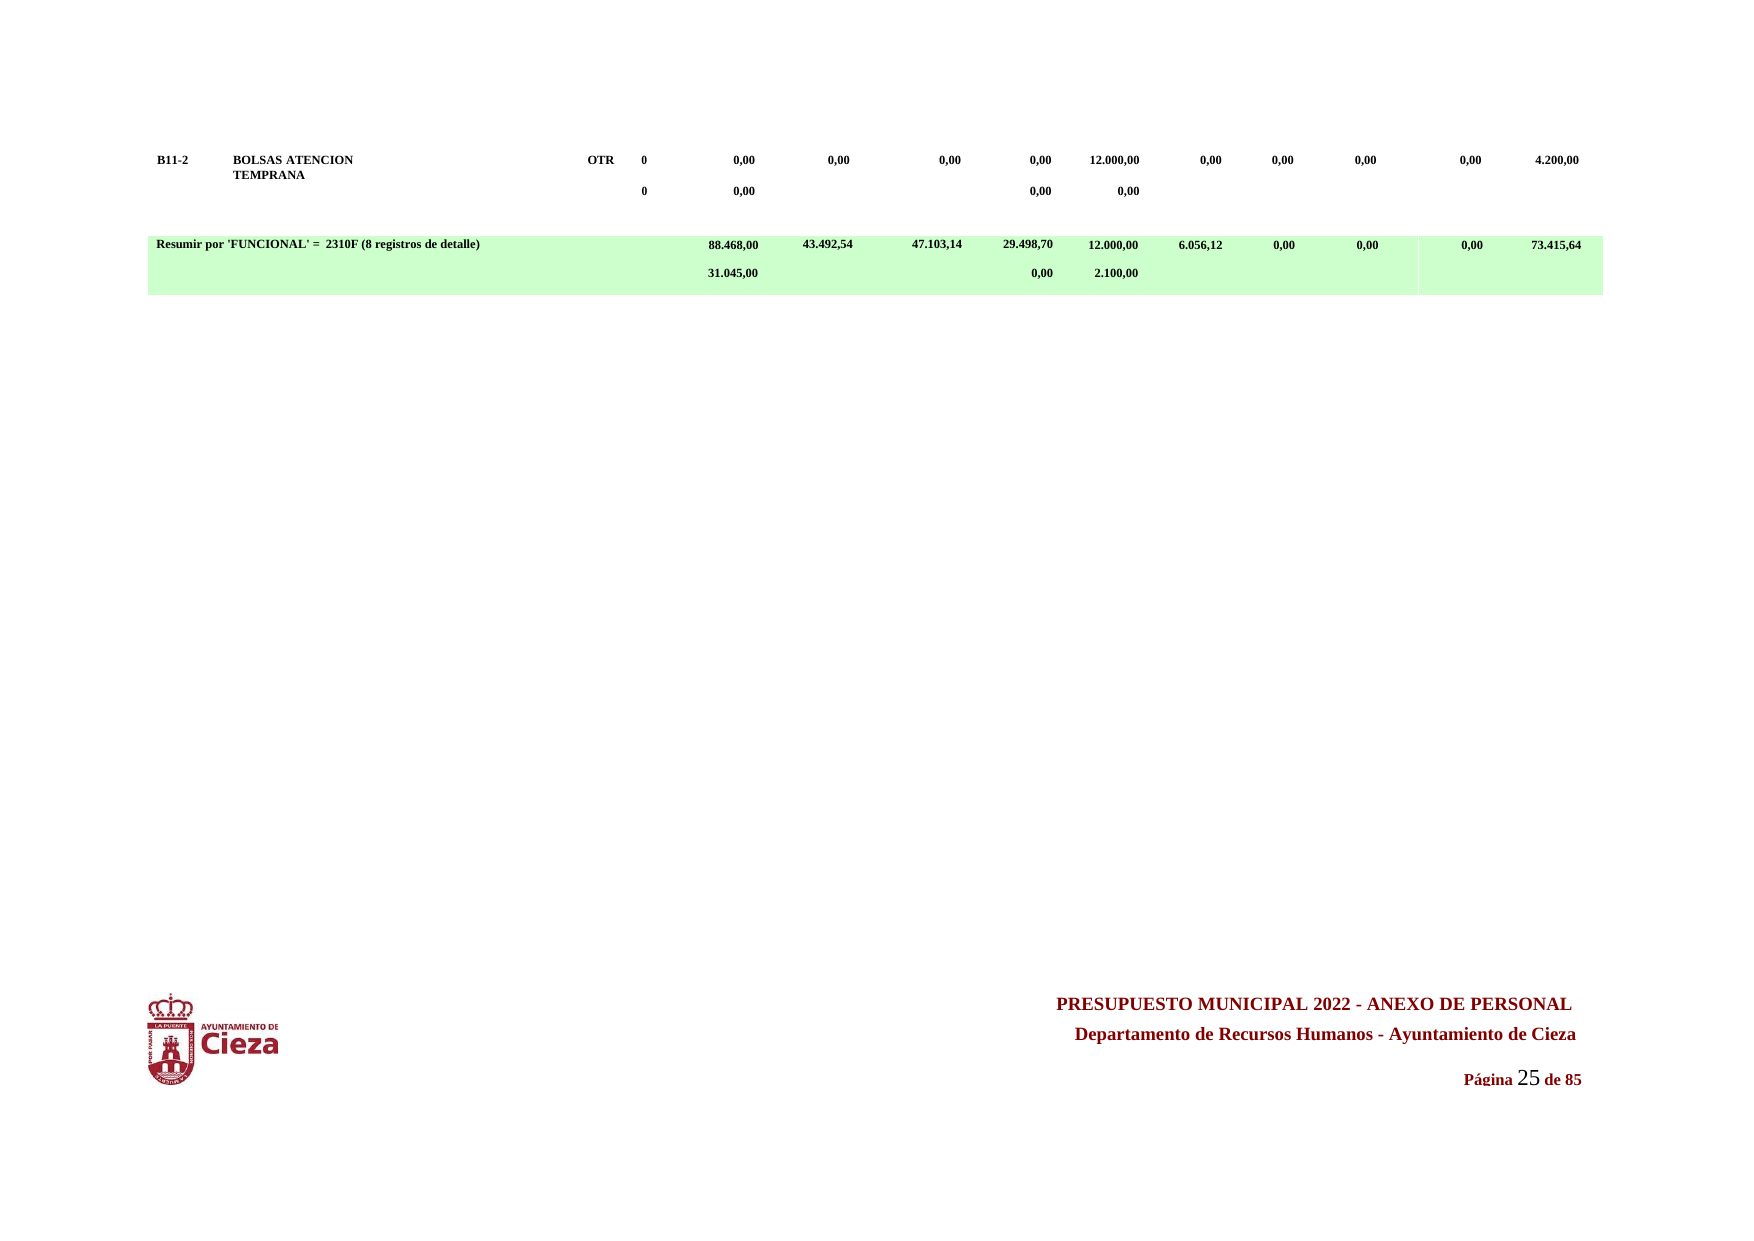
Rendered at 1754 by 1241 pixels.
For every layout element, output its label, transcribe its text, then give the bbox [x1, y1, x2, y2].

table_cell [148, 260, 628, 295]
table_cell 0,00 [1324, 236, 1418, 260]
table_cell 0,00 [1247, 236, 1324, 260]
table_cell [1160, 260, 1247, 295]
table_cell [781, 260, 884, 295]
table_cell 0,00 [1419, 236, 1508, 260]
table_cell 12.000,00 [1072, 236, 1160, 260]
table_cell [1419, 169, 1508, 236]
table_cell [781, 169, 884, 236]
table_header 12.000,00 [1072, 155, 1160, 169]
table_header 0,00 [983, 155, 1072, 169]
table_header B11-2 BOLSAS ATENCION OTR [148, 155, 628, 169]
table_cell 2.100,00 [1072, 260, 1160, 295]
picture [147, 992, 279, 1085]
table_cell [1160, 169, 1247, 236]
table_header 4.200,00 [1508, 155, 1603, 169]
table_cell [884, 260, 983, 295]
table_cell 0,00 [983, 169, 1072, 236]
table_cell [884, 169, 983, 236]
table_cell Resumir por 'FUNCIONAL' = 2310F (8 registros de detalle) [148, 236, 628, 260]
table_cell [628, 260, 679, 295]
table_cell [1324, 169, 1418, 236]
table_cell 47.103,14 [884, 236, 983, 260]
table_cell 0,00 [983, 260, 1072, 295]
table_cell [628, 236, 679, 260]
table_cell [1247, 260, 1324, 295]
table_cell [1508, 169, 1603, 236]
table_header 0,00 [884, 155, 983, 169]
table_header 0 [628, 155, 679, 169]
table_cell 29.498,70 [983, 236, 1072, 260]
table_cell 31.045,00 [679, 260, 781, 295]
table_cell [1419, 260, 1508, 295]
table_cell 6.056,12 [1160, 236, 1247, 260]
table_header 0,00 [679, 155, 781, 169]
table_cell [1508, 260, 1603, 295]
table_header 0,00 [781, 155, 884, 169]
table_cell 43.492,54 [781, 236, 884, 260]
table_header 0,00 [1419, 155, 1508, 169]
table_header 0,00 [1160, 155, 1247, 169]
table_cell 0,00 [679, 169, 781, 236]
table_cell 73.415,64 [1508, 236, 1603, 260]
table_cell [1247, 169, 1324, 236]
table_header 0,00 [1247, 155, 1324, 169]
table_cell [1324, 260, 1418, 295]
table_header 0,00 [1324, 155, 1418, 169]
table_cell 0 [628, 169, 679, 236]
table_cell TEMPRANA [148, 169, 628, 236]
table_cell 88.468,00 [679, 236, 781, 260]
table_cell 0,00 [1072, 169, 1160, 236]
